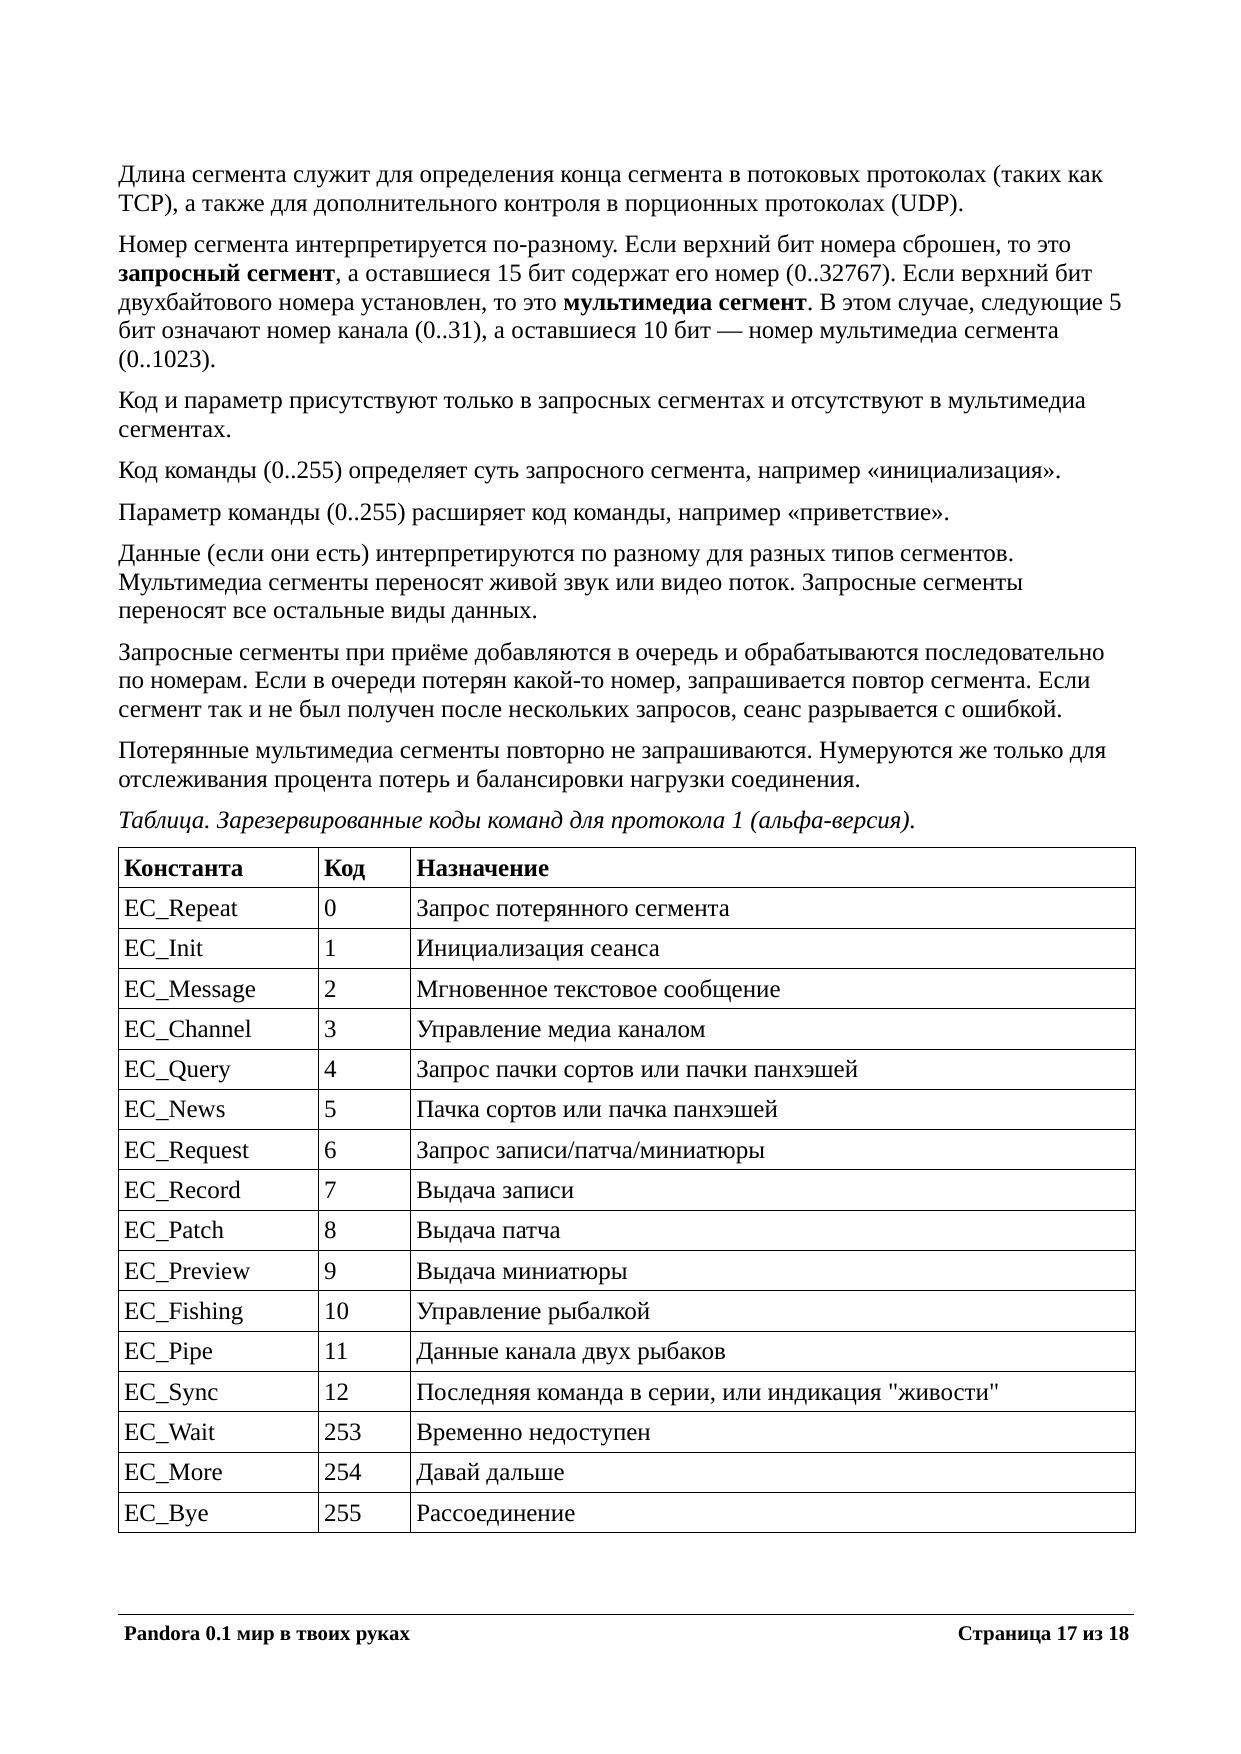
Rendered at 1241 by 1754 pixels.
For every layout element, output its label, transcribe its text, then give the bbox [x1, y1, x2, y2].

table_header Назначение [411, 848, 1135, 887]
table_header Код [319, 848, 410, 887]
text Код и параметр присутствуют только в запросных сегментах и отсутствуют в мультимедиа сегментах. [118, 386, 1134, 443]
table_cell 5 [319, 1090, 410, 1129]
table_cell EC_Init [119, 929, 318, 968]
table_cell EC_Sync [119, 1372, 318, 1411]
table_cell EC_Channel [119, 1009, 318, 1048]
table_cell Инициализация сеанса [411, 929, 1135, 968]
table_cell 7 [319, 1170, 410, 1210]
table_cell 10 [319, 1291, 410, 1331]
text Таблица. Зарезервированные коды команд для протокола 1 (альфа-версия). [118, 806, 1134, 834]
text Номер сегмента интерпретируется по-разному. Если верхний бит номера сброшен, то это запросный сегмент, а оставшиеся 15 бит содержат его номер (0..32767). Если верхний бит двухбайтового номера установлен, то это мультимедиа сегмент. В этом случае, следующие 5 бит означают номер канала (0..31), а оставшиеся 10 бит — номер мультимедиа сегмента (0..1023). [118, 229, 1134, 373]
table_cell Выдача патча [411, 1211, 1135, 1250]
table_cell 253 [319, 1412, 410, 1452]
table_cell EC_Query [119, 1050, 318, 1089]
table_cell EC_Pipe [119, 1332, 318, 1371]
table_cell Запрос потерянного сегмента [411, 888, 1135, 927]
text Длина сегмента служит для определения конца сегмента в потоковых протоколах (таких как TCP), а также для дополнительного контроля в порционных протоколах (UDP). [118, 159, 1134, 217]
table_cell 2 [319, 969, 410, 1008]
table_cell 0 [319, 888, 410, 927]
table_cell 12 [319, 1372, 410, 1411]
table_cell Выдача миниатюры [411, 1251, 1135, 1290]
text Потерянные мультимедиа сегменты повторно не запрашиваются. Нумеруются же только для отслеживания процента потерь и балансировки нагрузки соединения. [118, 736, 1134, 793]
table_cell 254 [319, 1453, 410, 1492]
table_cell EC_More [119, 1453, 318, 1492]
table_cell Запрос пачки сортов или пачки панхэшей [411, 1050, 1135, 1089]
table_cell 9 [319, 1251, 410, 1290]
table_cell Временно недоступен [411, 1412, 1135, 1452]
table_cell 6 [319, 1130, 410, 1169]
table_cell 3 [319, 1009, 410, 1048]
table_cell 8 [319, 1211, 410, 1250]
table_cell EC_Patch [119, 1211, 318, 1250]
table_cell EC_News [119, 1090, 318, 1129]
table_cell EC_Record [119, 1170, 318, 1210]
table_cell Давай дальше [411, 1453, 1135, 1492]
table_cell Данные канала двух рыбаков [411, 1332, 1135, 1371]
table_cell Выдача записи [411, 1170, 1135, 1210]
table_cell EC_Wait [119, 1412, 318, 1452]
table_cell 4 [319, 1050, 410, 1089]
table_cell Рассоединение [411, 1493, 1135, 1532]
table_cell 1 [319, 929, 410, 968]
text Параметр команды (0..255) расширяет код команды, например «приветствие». [118, 497, 1134, 526]
table_cell 11 [319, 1332, 410, 1371]
table_cell Управление рыбалкой [411, 1291, 1135, 1331]
text Код команды (0..255) определяет суть запросного сегмента, например «инициализация». [118, 456, 1134, 484]
table_cell EC_Preview [119, 1251, 318, 1290]
table_cell 255 [319, 1493, 410, 1532]
table_cell EC_Bye [119, 1493, 318, 1532]
table_cell Управление медиа каналом [411, 1009, 1135, 1048]
text Данные (если они есть) интерпретируются по разному для разных типов сегментов. Мультимедиа сегменты переносят живой звук или видео поток. Запросные сегменты переносят все остальные виды данных. [118, 538, 1134, 624]
table_cell EC_Repeat [119, 888, 318, 927]
table_cell Пачка сортов или пачка панхэшей [411, 1090, 1135, 1129]
table_cell Мгновенное текстовое сообщение [411, 969, 1135, 1008]
table_header Константа [119, 848, 318, 887]
table_cell EC_Fishing [119, 1291, 318, 1331]
table_cell EC_Request [119, 1130, 318, 1169]
text Запросные сегменты при приёме добавляются в очередь и обрабатываются последовательно по номерам. Если в очереди потерян какой-то номер, запрашивается повтор сегмента. Если сегмент так и не был получен после нескольких запросов, сеанс разрывается с ошибкой. [118, 637, 1134, 723]
table_cell Последняя команда в серии, или индикация "живости" [411, 1372, 1135, 1411]
table_cell EC_Message [119, 969, 318, 1008]
table_cell Запрос записи/патча/миниатюры [411, 1130, 1135, 1169]
